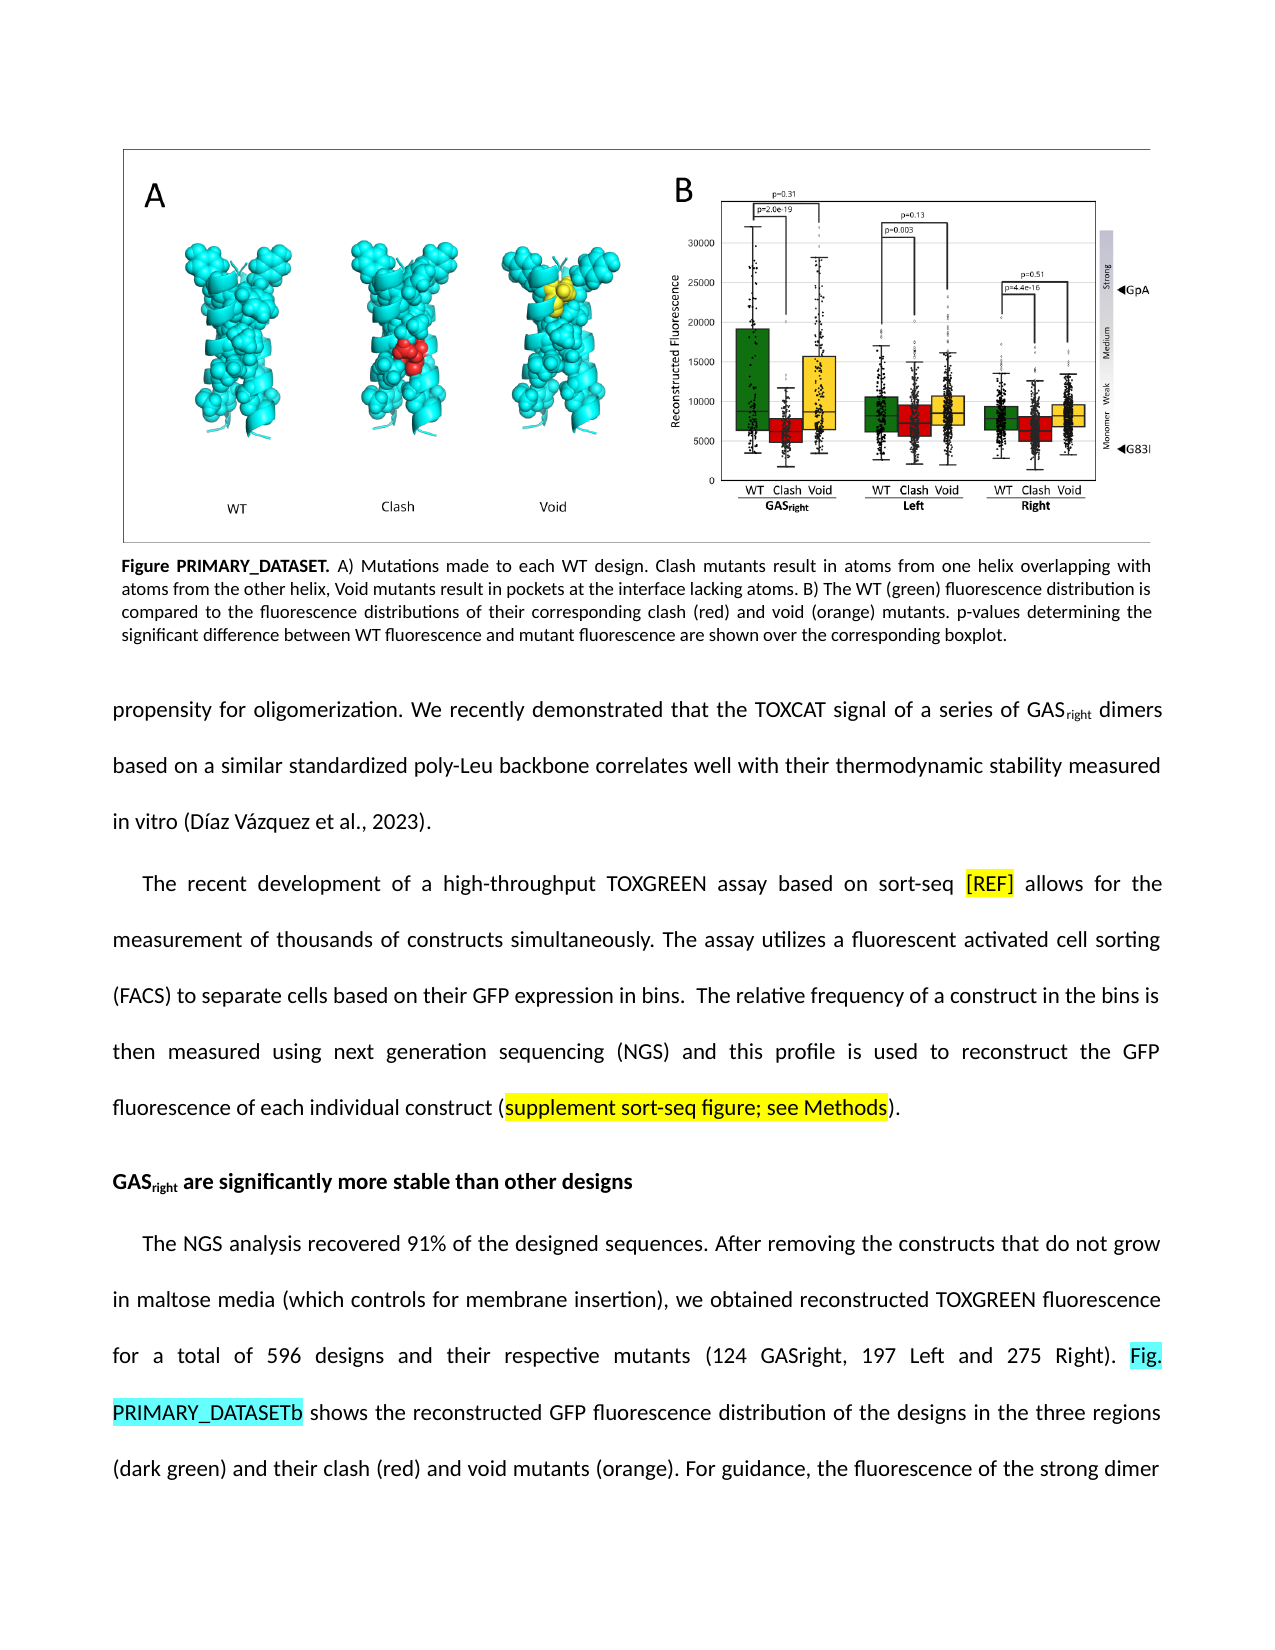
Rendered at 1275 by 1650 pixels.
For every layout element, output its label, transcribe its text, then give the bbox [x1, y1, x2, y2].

picture [123, 149, 1151, 543]
text Figure PRIMARY_DATASET. A) Mutations made to each WT design. Clash mutants result in atoms from one helix overlapping with atoms from the other helix, Void mutants result in pockets at the interface lacking atoms. B) The WT (green) fluorescence distribution is compared to the fluorescence distributions of their corresponding clash (red) and void (orange) mutants. p-values determining the significant difference between WT fluorescence and mutant fluorescence are shown over the corresponding boxplot. [121, 180, 1154, 646]
text propensity for oligomerization. We recently demonstrated that the TOXCAT signal of a series of GASright dimers based on a similar standardized poly-Leu backbone correlates well with their thermodynamic stability measured in vitro (Díaz Vázquez et al., 2023). [112, 655, 1162, 835]
text The recent development of a high-throughput TOXGREEN assay based on sort-seq [REF] allows for the measurement of thousands of constructs simultaneously. The assay utilizes a fluorescent activated cell sorting (FACS) to separate cells based on their GFP expression in bins. The relative frequency of a construct in the bins is then measured using next generation sequencing (NGS) and this profile is used to reconstruct the GFP fluorescence of each individual construct (supplement sort-seq figure; see Methods). [112, 869, 1162, 1121]
subtitle GASright are significantly more stable than other designs [112, 1167, 1162, 1195]
text The NGS analysis recovered 91% of the designed sequences. After removing the constructs that do not grow in maltose media (which controls for membrane insertion), we obtained reconstructed TOXGREEN fluorescence for a total of 596 designs and their respective mutants (124 GASright, 197 Left and 275 Right). Fig. PRIMARY_DATASETb shows the reconstructed GFP fluorescence distribution of the designs in the three regions (dark green) and their clash (red) and void mutants (orange). For guidance, the fluorescence of the strong dimer [112, 1229, 1162, 1482]
